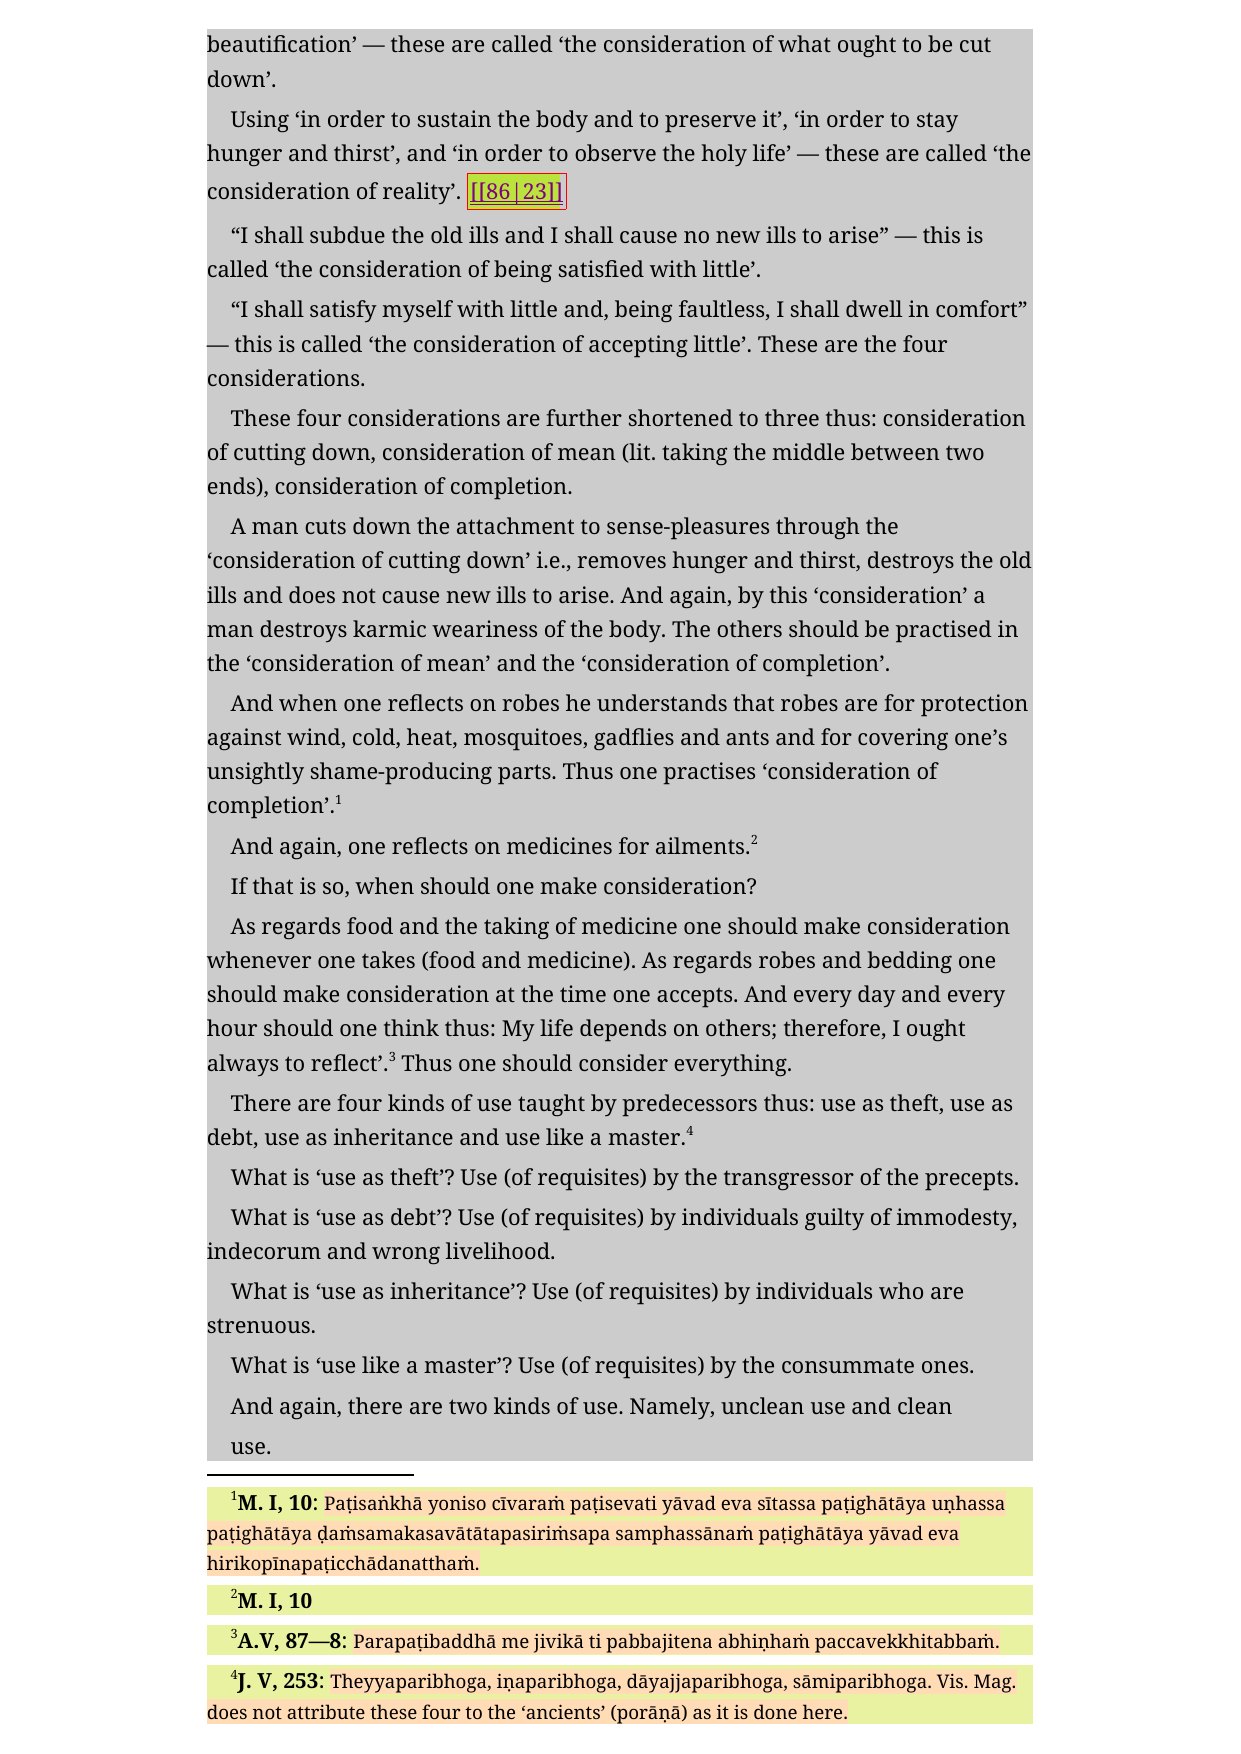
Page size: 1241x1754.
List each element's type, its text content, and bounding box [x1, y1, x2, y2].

text And again, one reflects on medicines for ailments. [207, 831, 1033, 860]
text There are four kinds of use taught by predecessors thus: use as theft, use as debt, use as inheritance and use like a master. [207, 1088, 1033, 1152]
text M. I, 10 [207, 1585, 1033, 1615]
text If that is so, when should one make consideration? [207, 871, 1033, 901]
text What is ‘use as debt’? Use (of requisites) by individuals guilty of immodesty, indecorum and wrong livelihood. [207, 1202, 1033, 1266]
text Using ‘in order to sustain the body and to preserve it’, ‘in order to stay hunger and thirst’, and ‘in order to observe the holy life’ — these are called ‘the consideration of reality’. [[86|23]] [207, 104, 1033, 209]
text “I shall subdue the old ills and I shall cause no new ills to arise” — this is called ‘the consideration of being satisfied with little’. [207, 220, 1033, 284]
text What is ‘use as theft’? Use (of requisites) by the transgressor of the precepts. [207, 1162, 1033, 1192]
text What is ‘use like a master’? Use (of requisites) by the consummate ones. [207, 1351, 1033, 1380]
text As regards food and the taking of medicine one should make consideration whenever one takes (food and medicine). As regards robes and bedding one should make consideration at the time one accepts. And every day and every hour should one think thus: My life depends on others; therefore, I ought always to reflect’. Thus one should consider everything. [207, 911, 1033, 1077]
text And when one reflects on robes he understands that robes are for protection against wind, cold, heat, mosquitoes, gadflies and ants and for covering one’s unsightly shame-producing parts. Thus one practises ‘consideration of completion’. [207, 688, 1033, 820]
text M. I, 10: Paṭisaṅkhā yoniso cīvaraṁ paṭisevati yāvad eva sītassa paṭighātāya uṇhassa paṭighātāya ḍaṁsamakasavātātapasiriṁsapa samphassānaṁ paṭighātāya yāvad eva hirikopīnapaṭicchādanatthaṁ. [207, 1487, 1033, 1576]
text beautification’ — these are called ‘the consideration of what ought to be cut down’. [207, 29, 1033, 93]
text A man cuts down the attachment to sense-pleasures through the ‘consideration of cutting down’ i.e., removes hunger and thirst, destroys the old ills and does not cause new ills to arise. And again, by this ‘consideration’ a man destroys karmic weariness of the body. The others should be practised in the ‘consideration of mean’ and the ‘consideration of completion’. [207, 511, 1033, 678]
text A.V, 87—8: Parapaṭibaddhā me jivikā ti pabbajitena abhiṇhaṁ paccavekkhitabbaṁ. [207, 1625, 1033, 1655]
text And again, there are two kinds of use. Namely, unclean use and clean [207, 1391, 1033, 1420]
text “I shall satisfy myself with little and, being faultless, I shall dwell in comfort” — this is called ‘the consideration of accepting little’. These are the four considerations. [207, 294, 1033, 392]
text These four considerations are further shortened to three thus: consideration of cutting down, consideration of mean (lit. taking the middle between two ends), consideration of completion. [207, 403, 1033, 501]
text What is ‘use as inheritance’? Use (of requisites) by individuals who are strenuous. [207, 1276, 1033, 1340]
text use. [207, 1431, 1033, 1461]
text J. V, 253: Theyyaparibhoga, iṇaparibhoga, dāyajjaparibhoga, sāmiparibhoga. Vis. Mag. does not attribute these four to the ‘ancients’ (porāṇā) as it is done here. [207, 1665, 1033, 1724]
